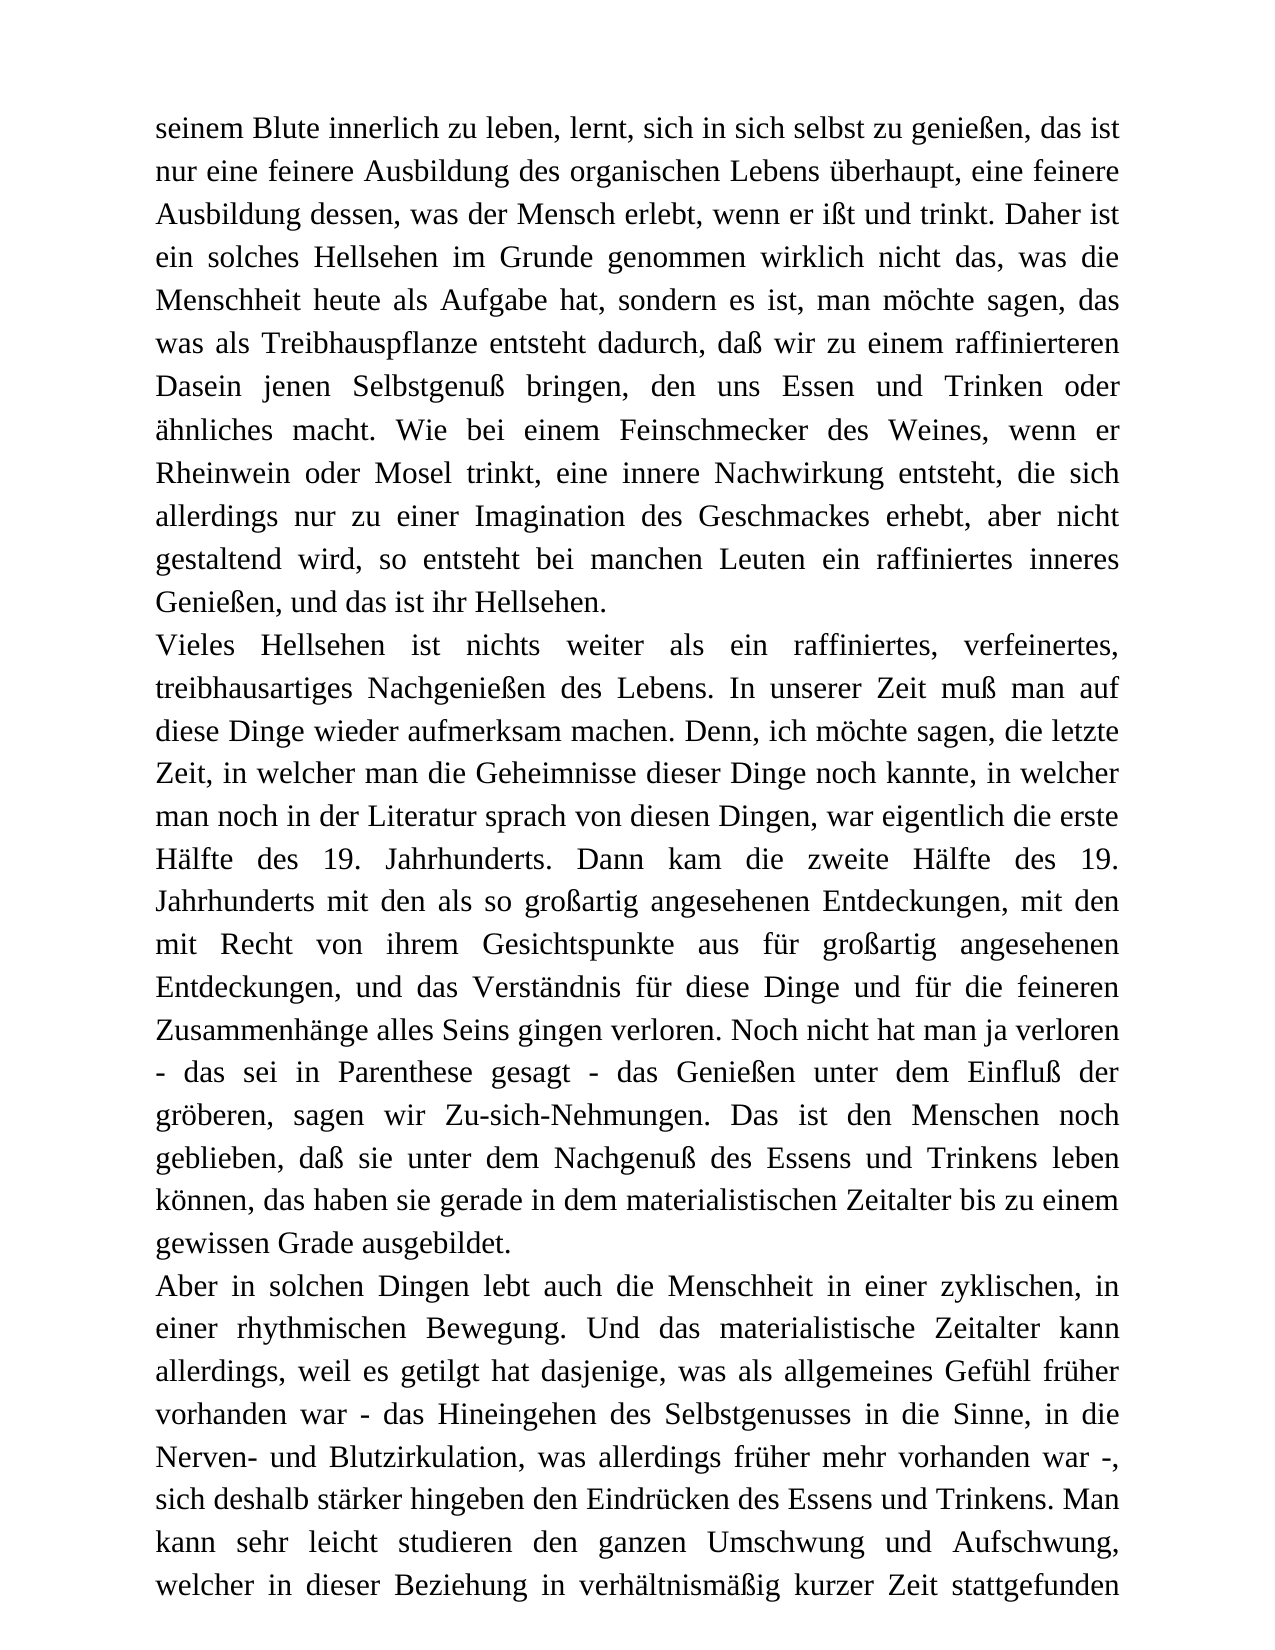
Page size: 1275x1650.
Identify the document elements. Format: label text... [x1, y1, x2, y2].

text seinem Blute innerlich zu leben, lernt, sich in sich selbst zu genießen, das ist nur eine feinere Ausbildung des organischen Lebens überhaupt, eine feinere Ausbildung dessen, was der Mensch erlebt, wenn er ißt und trinkt. Daher ist ein solches Hellsehen im Grunde genommen wirklich nicht das, was die Menschheit heute als Aufgabe hat, sondern es ist, man möchte sagen, das was als Treibhauspflanze entsteht dadurch, daß wir zu einem raffinierteren Dasein jenen Selbstgenuß bringen, den uns Essen und Trinken oder ähnliches macht. Wie bei einem Feinschmecker des Weines, wenn er Rheinwein oder Mosel trinkt, eine innere Nachwirkung entsteht, die sich allerdings nur zu einer Imagination des Geschmackes erhebt, aber nicht gestaltend wird, so entsteht bei manchen Leuten ein raffiniertes inneres Genießen, und das ist ihr Hellsehen. [155, 109, 1121, 619]
text Vieles Hellsehen ist nichts weiter als ein raffiniertes, verfeinertes, treibhausartiges Nachgenießen des Lebens. In unserer Zeit muß man auf diese Dinge wieder aufmerksam machen. Denn, ich möchte sagen, die letzte Zeit, in welcher man die Geheimnisse dieser Dinge noch kannte, in welcher man noch in der Literatur sprach von diesen Dingen, war eigentlich die erste Hälfte des 19. Jahrhunderts. Dann kam die zweite Hälfte des 19. Jahrhunderts mit den als so großartig angesehenen Entdeckungen, mit den mit Recht von ihrem Gesichtspunkte aus für großartig angesehenen Entdeckungen, und das Verständnis für diese Dinge und für die feineren Zusammenhänge alles Seins gingen verloren. Noch nicht hat man ja verloren - das sei in Parenthese gesagt - das Genießen unter dem Einfluß der gröberen, sagen wir Zu-sich-Nehmungen. Das ist den Menschen noch geblieben, daß sie unter dem Nachgenuß des Essens und Trinkens leben können, das haben sie gerade in dem materialistischen Zeitalter bis zu einem gewissen Grade ausgebildet. [155, 626, 1121, 1260]
text Aber in solchen Dingen lebt auch die Menschheit in einer zyklischen, in einer rhythmischen Bewegung. Und das materialistische Zeitalter kann allerdings, weil es getilgt hat dasjenige, was als allgemeines Gefühl früher vorhanden war - das Hineingehen des Selbstgenusses in die Sinne, in die Nerven- und Blutzirkulation, was allerdings früher mehr vorhanden war -, sich deshalb stärker hingeben den Eindrücken des Essens und Trinkens. Man kann sehr leicht studieren den ganzen Umschwung und Aufschwung, welcher in dieser Beziehung in verhältnismäßig kurzer Zeit stattgefunden [155, 1267, 1121, 1602]
